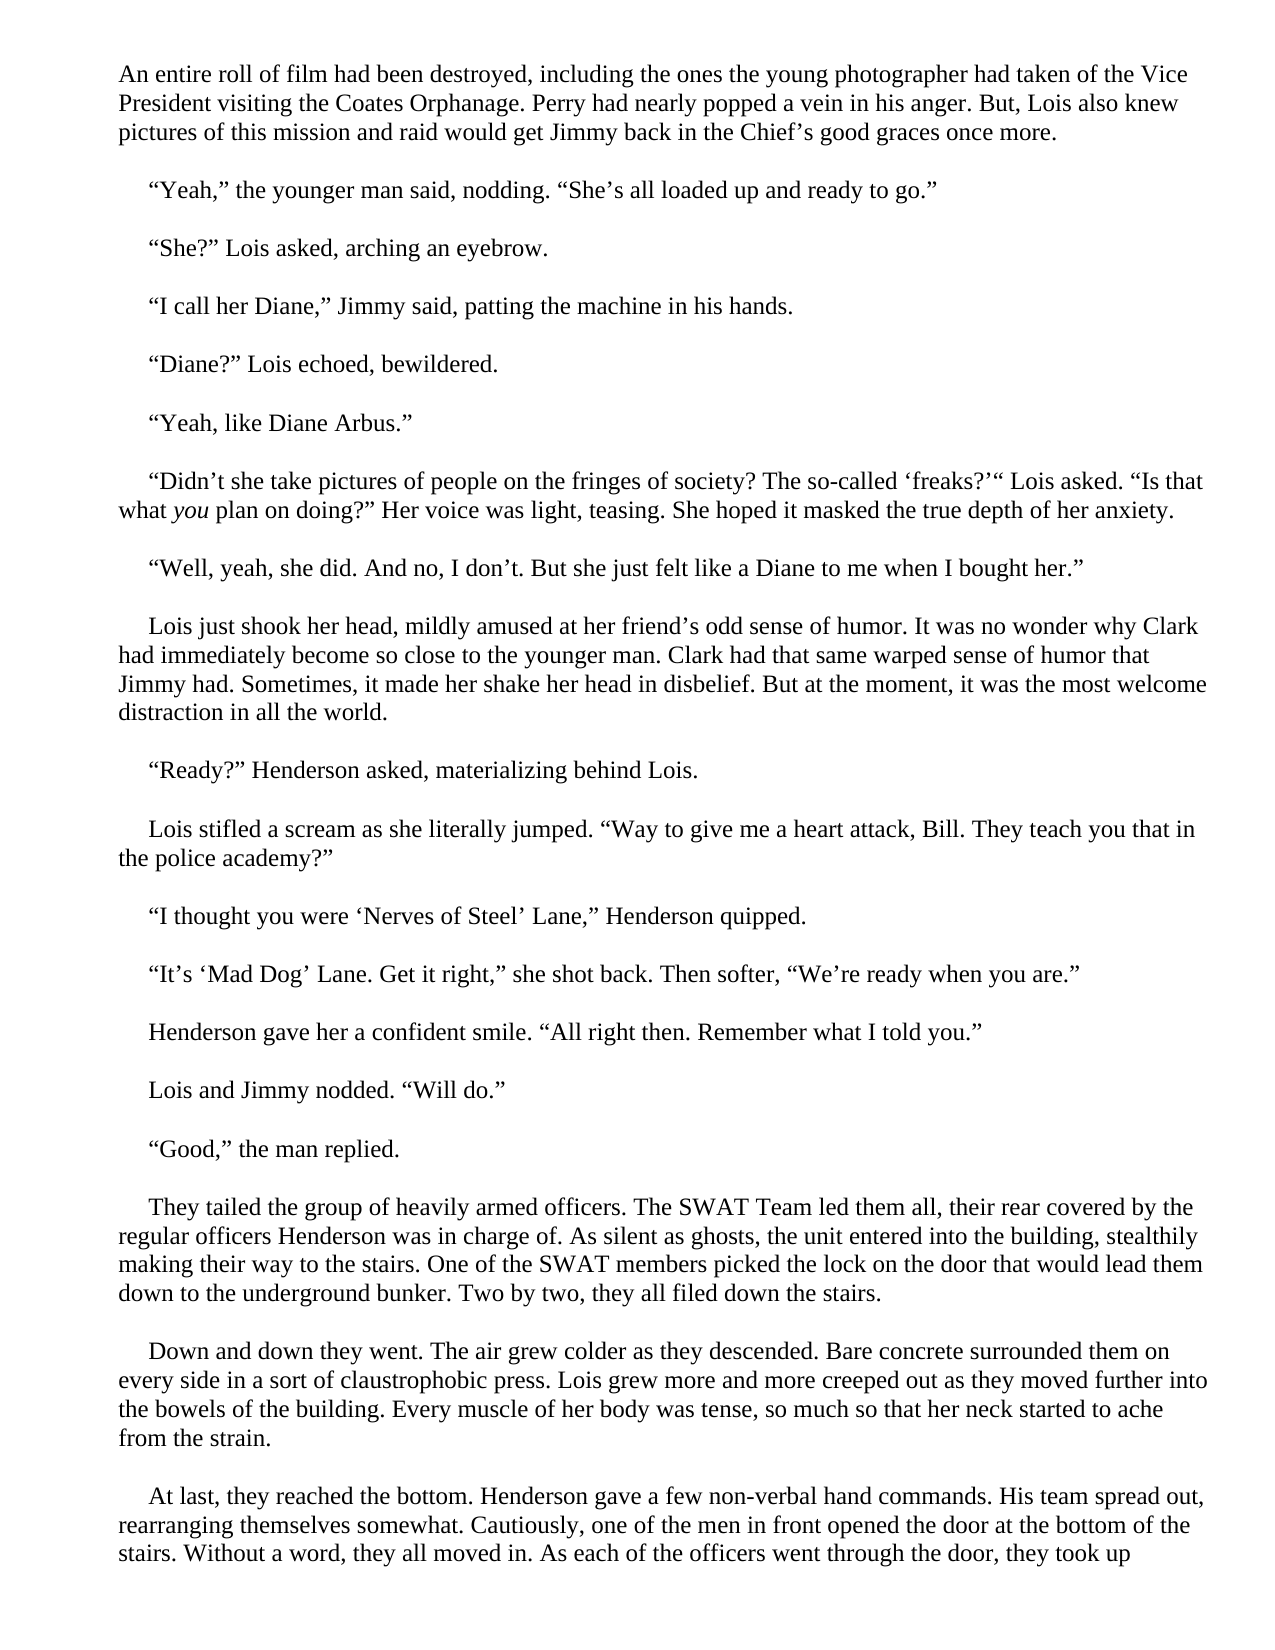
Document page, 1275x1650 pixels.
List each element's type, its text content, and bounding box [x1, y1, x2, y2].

text “Diane?” Lois echoed, bewildered. [118, 349, 1216, 378]
text “Ready?” Henderson asked, materializing behind Lois. [118, 756, 1216, 784]
text “Didn’t she take pictures of people on the fringes of society? The so-called ‘freaks?’“ Lois asked. “Is that what you plan on doing?” Her voice was light, teasing. She hoped it masked the true depth of her anxiety. [118, 466, 1216, 523]
text Lois just shook her head, mildly amused at her friend’s odd sense of humor. It was no wonder why Clark had immediately become so close to the younger man. Clark had that same warped sense of humor that Jimmy had. Sometimes, it made her shake her head in disbelief. But at the moment, it was the most welcome distraction in all the world. [118, 611, 1216, 726]
text “I call her Diane,” Jimmy said, patting the machine in his hands. [118, 291, 1216, 320]
text “Yeah, like Diane Arbus.” [118, 408, 1216, 436]
text “Yeah,” the younger man said, nodding. “She’s all loaded up and ready to go.” [118, 175, 1216, 203]
text At last, they reached the bottom. Henderson gave a few non-verbal hand commands. His team spread out, rearranging themselves somewhat. Cautiously, one of the men in front opened the door at the bottom of the stairs. Without a word, they all moved in. As each of the officers went through the door, they took up [118, 1481, 1216, 1567]
text “Well, yeah, she did. And no, I don’t. But she just felt like a Diane to me when I bought her.” [118, 553, 1216, 582]
text Henderson gave her a confident smile. “All right then. Remember what I told you.” [118, 1017, 1216, 1046]
text “I thought you were ‘Nerves of Steel’ Lane,” Henderson quipped. [118, 901, 1216, 929]
text “She?” Lois asked, arching an eyebrow. [118, 233, 1216, 262]
text “It’s ‘Mad Dog’ Lane. Get it right,” she shot back. Then softer, “We’re ready when you are.” [118, 959, 1216, 988]
text “Good,” the man replied. [118, 1134, 1216, 1162]
text Lois and Jimmy nodded. “Will do.” [118, 1076, 1216, 1104]
text An entire roll of film had been destroyed, including the ones the young photographer had taken of the Vice President visiting the Coates Orphanage. Perry had nearly popped a vein in his anger. But, Lois also knew pictures of this mission and raid would get Jimmy back in the Chief’s good graces once more. [118, 59, 1216, 145]
text Down and down they went. The air grew colder as they descended. Bare concrete surrounded them on every side in a sort of claustrophobic press. Lois grew more and more creeped out as they moved further into the bowels of the building. Every muscle of her body was tense, so much so that her neck started to ache from the strain. [118, 1336, 1216, 1451]
text Lois stifled a scream as she literally jumped. “Way to give me a heart attack, Bill. They teach you that in the police academy?” [118, 814, 1216, 871]
text They tailed the group of heavily armed officers. The SWAT Team led them all, their rear covered by the regular officers Henderson was in charge of. As silent as ghosts, the unit entered into the building, stealthily making their way to the stairs. One of the SWAT members picked the lock on the door that would lead them down to the underground bunker. Two by two, they all filed down the stairs. [118, 1192, 1216, 1307]
